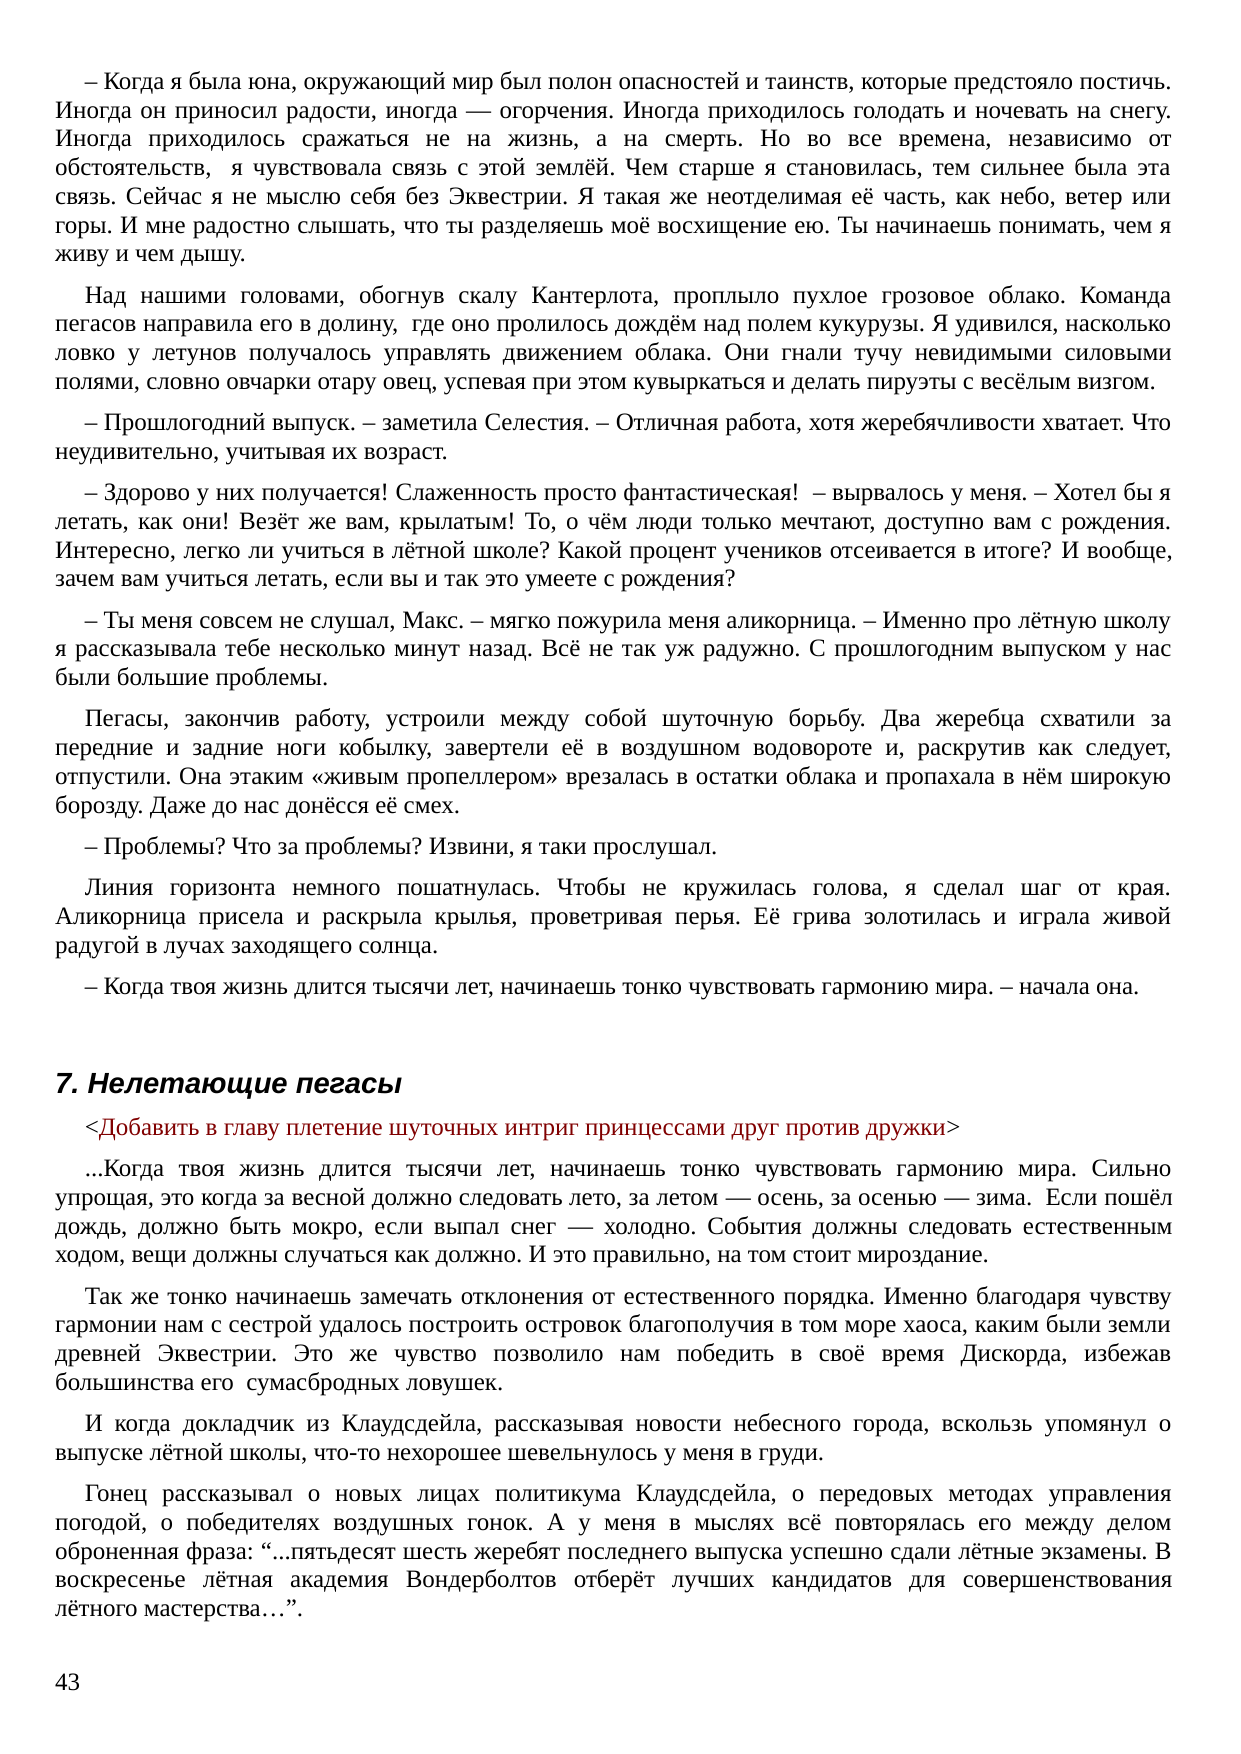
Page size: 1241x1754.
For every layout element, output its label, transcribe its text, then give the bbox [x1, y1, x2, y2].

text – Проблемы? Что за проблемы? Извини, я таки прослушал. [55, 831, 1173, 860]
text – Когда я была юна, окружающий мир был полон опасностей и таинств, которые предстояло постичь. Иногда он приносил радости, иногда — огорчения. Иногда приходилось голодать и ночевать на снегу. Иногда приходилось сражаться не на жизнь, а на смерть. Но во все времена, независимо от обстоятельств, я чувствовала связь с этой землёй. Чем старше я становилась, тем сильнее была эта связь. Сейчас я не мыслю себя без Эквестрии. Я такая же неотделимая её часть, как небо, ветер или горы. И мне радостно слышать, что ты разделяешь моё восхищение ею. Ты начинаешь понимать, чем я живу и чем дышу. [55, 66, 1173, 267]
text ...Когда твоя жизнь длится тысячи лет, начинаешь тонко чувствовать гармонию мира. Сильно упрощая, это когда за весной должно следовать лето, за летом — осень, за осенью — зима. Если пошёл дождь, должно быть мокро, если выпал снег — холодно. События должны следовать естественным ходом, вещи должны случаться как должно. И это правильно, на том стоит мироздание. [55, 1153, 1173, 1268]
text Линия горизонта немного пошатнулась. Чтобы не кружилась голова, я сделал шаг от края. Аликорница присела и раскрыла крылья, проветривая перья. Её грива золотилась и играла живой радугой в лучах заходящего солнца. [55, 872, 1173, 958]
text – Здорово у них получается! Слаженность просто фантастическая! – вырвалось у меня. – Хотел бы я летать, как они! Везёт же вам, крылатым! То, о чём люди только мечтают, доступно вам с рождения. Интересно, легко ли учиться в лётной школе? Какой процент учеников отсеивается в итоге? И вообще, зачем вам учиться летать, если вы и так это умеете с рождения? [55, 477, 1173, 592]
text <Добавить в главу плетение шуточных интриг принцессами друг против дружки> [55, 1112, 1173, 1141]
text – Когда твоя жизнь длится тысячи лет, начинаешь тонко чувствовать гармонию мира. – начала она. [55, 971, 1173, 1000]
text Гонец рассказывал о новых лицах политикума Клаудсдейла, о передовых методах управления погодой, о победителях воздушных гонок. А у меня в мыслях всё повторялась его между делом оброненная фраза: “...пятьдесят шесть жеребят последнего выпуска успешно сдали лётные экзамены. В воскресенье лётная академия Вондерболтов отберёт лучших кандидатов для совершенствования лётного мастерства…”. [55, 1478, 1173, 1622]
text – Прошлогодний выпуск. – заметила Селестия. – Отличная работа, хотя жеребячливости хватает. Что неудивительно, учитывая их возраст. [55, 407, 1173, 465]
text Над нашими головами, обогнув скалу Кантерлота, проплыло пухлое грозовое облако. Команда пегасов направила его в долину, где оно пролилось дождём над полем кукурузы. Я удивился, насколько ловко у летунов получалось управлять движением облака. Они гнали тучу невидимыми силовыми полями, словно овчарки отару овец, успевая при этом кувыркаться и делать пируэты с весёлым визгом. [55, 280, 1173, 395]
subtitle 7. Нелетающие пегасы [55, 1066, 1173, 1099]
text – Ты меня совсем не слушал, Макс. – мягко пожурила меня аликорница. – Именно про лётную школу я рассказывала тебе несколько минут назад. Всё не так уж радужно. С прошлогодним выпуском у нас были большие проблемы. [55, 605, 1173, 691]
text И когда докладчик из Клаудсдейла, рассказывая новости небесного города, вскользь упомянул о выпуске лётной школы, что-то нехорошее шевельнулось у меня в груди. [55, 1408, 1173, 1466]
text Пегасы, закончив работу, устроили между собой шуточную борьбу. Два жеребца схватили за передние и задние ноги кобылку, завертели её в воздушном водовороте и, раскрутив как следует, отпустили. Она этаким «живым пропеллером» врезалась в остатки облака и пропахала в нём широкую борозду. Даже до нас донёсся её смех. [55, 703, 1173, 818]
text Так же тонко начинаешь замечать отклонения от естественного порядка. Именно благодаря чувству гармонии нам с сестрой удалось построить островок благополучия в том море хаоса, каким были земли древней Эквестрии. Это же чувство позволило нам победить в своё время Дискорда, избежав большинства его сумасбродных ловушек. [55, 1281, 1173, 1396]
